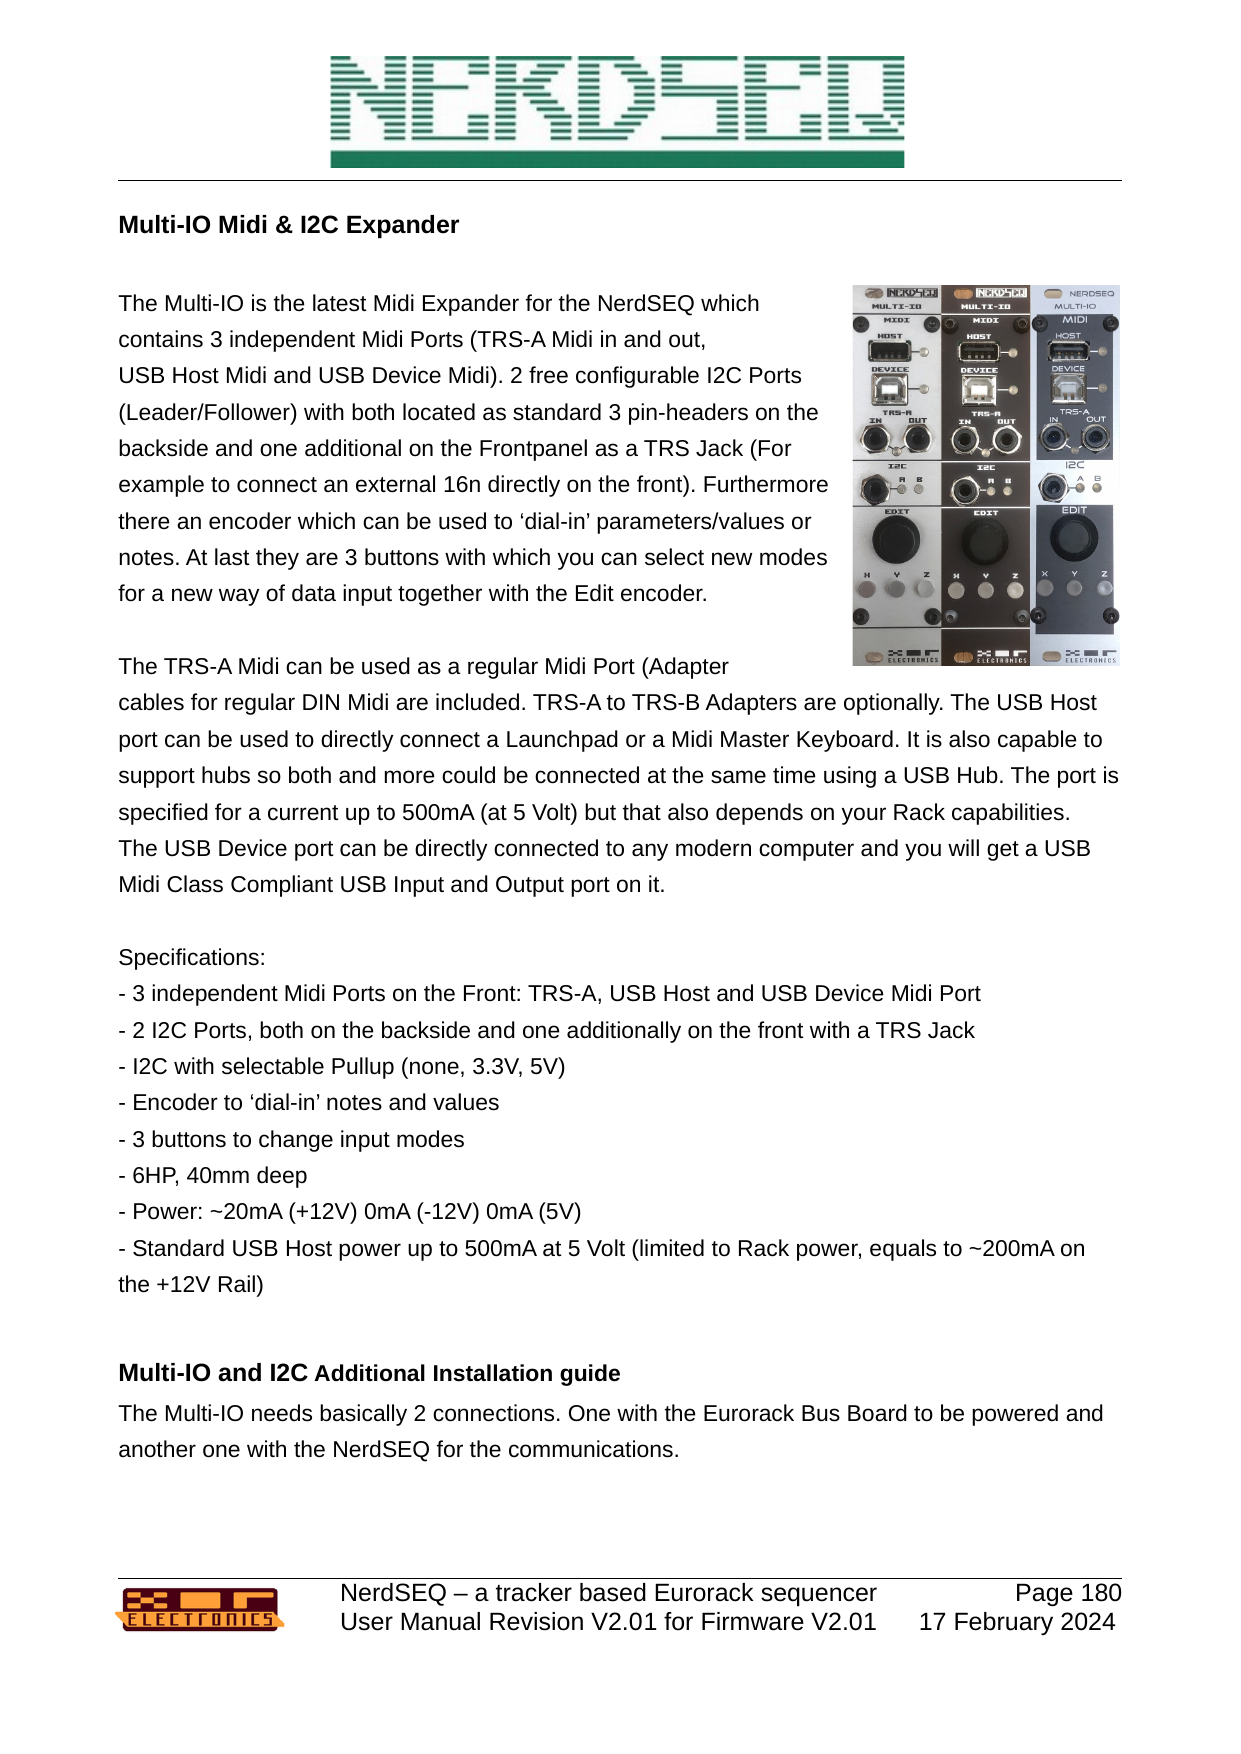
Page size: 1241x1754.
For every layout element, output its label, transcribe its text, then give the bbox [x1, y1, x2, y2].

text cables for regular DIN Midi are included. TRS-A to TRS-B Adapters are optionally. The USB Host port can be used to directly connect a Launchpad or a Midi Master Keyboard. It is also capable to support hubs so both and more could be connected at the same time using a USB Hub. The port is specified for a current up to 500mA (at 5 Volt) but that also depends on your Rack capabilities. [118, 689, 1122, 825]
picture [330, 56, 905, 168]
picture [115, 1584, 285, 1634]
text The USB Device port can be directly connected to any modern computer and you will get a USB Midi Class Compliant USB Input and Output port on it. [118, 835, 1122, 897]
text - I2C with selectable Pullup (none, 3.3V, 5V) [118, 1053, 1122, 1079]
subtitle Multi-IO and I2C Additional Installation guide [118, 1358, 1122, 1387]
text - 3 independent Midi Ports on the Front: TRS-A, USB Host and USB Device Midi Port [118, 980, 1122, 1007]
text - Standard USB Host power up to 500mA at 5 Volt (limited to Rack power, equals to ~200mA on the +12V Rail) [118, 1235, 1122, 1297]
text The Multi-IO needs basically 2 connections. One with the Eurorack Bus Board to be powered and another one with the NerdSEQ for the communications. [118, 1399, 1122, 1462]
text - 2 I2C Ports, both on the backside and one additionally on the front with a TRS Jack [118, 1017, 1122, 1043]
text contains 3 independent Midi Ports (TRS-A Midi in and out, USB Host Midi and USB Device Midi). 2 free configurable I2C Ports (Leader/Follower) with both located as standard 3 pin-headers on the backside and one additional on the Frontpanel as a TRS Jack (For example to connect an external 16n directly on the front). Furthermore there an encoder which can be used to ‘dial-in’ parameters/values or notes. At last they are 3 buttons with which you can select new modes for a new way of data input together with the Edit encoder. [118, 326, 852, 607]
text The TRS-A Midi can be used as a regular Midi Port (Adapter [118, 653, 1122, 679]
text - 3 buttons to change input modes [118, 1126, 1122, 1152]
text Specifications: [118, 944, 1122, 970]
text - Power: ~20mA (+12V) 0mA (-12V) 0mA (5V) [118, 1198, 1122, 1225]
text - 6HP, 40mm deep [118, 1162, 1122, 1188]
text - Encoder to ‘dial-in’ notes and values [118, 1089, 1122, 1116]
picture [852, 285, 1120, 666]
text The Multi-IO is the latest Midi Expander for the NerdSEQ which [118, 289, 852, 316]
subtitle Multi-IO Midi & I2C Expander [118, 209, 1122, 277]
